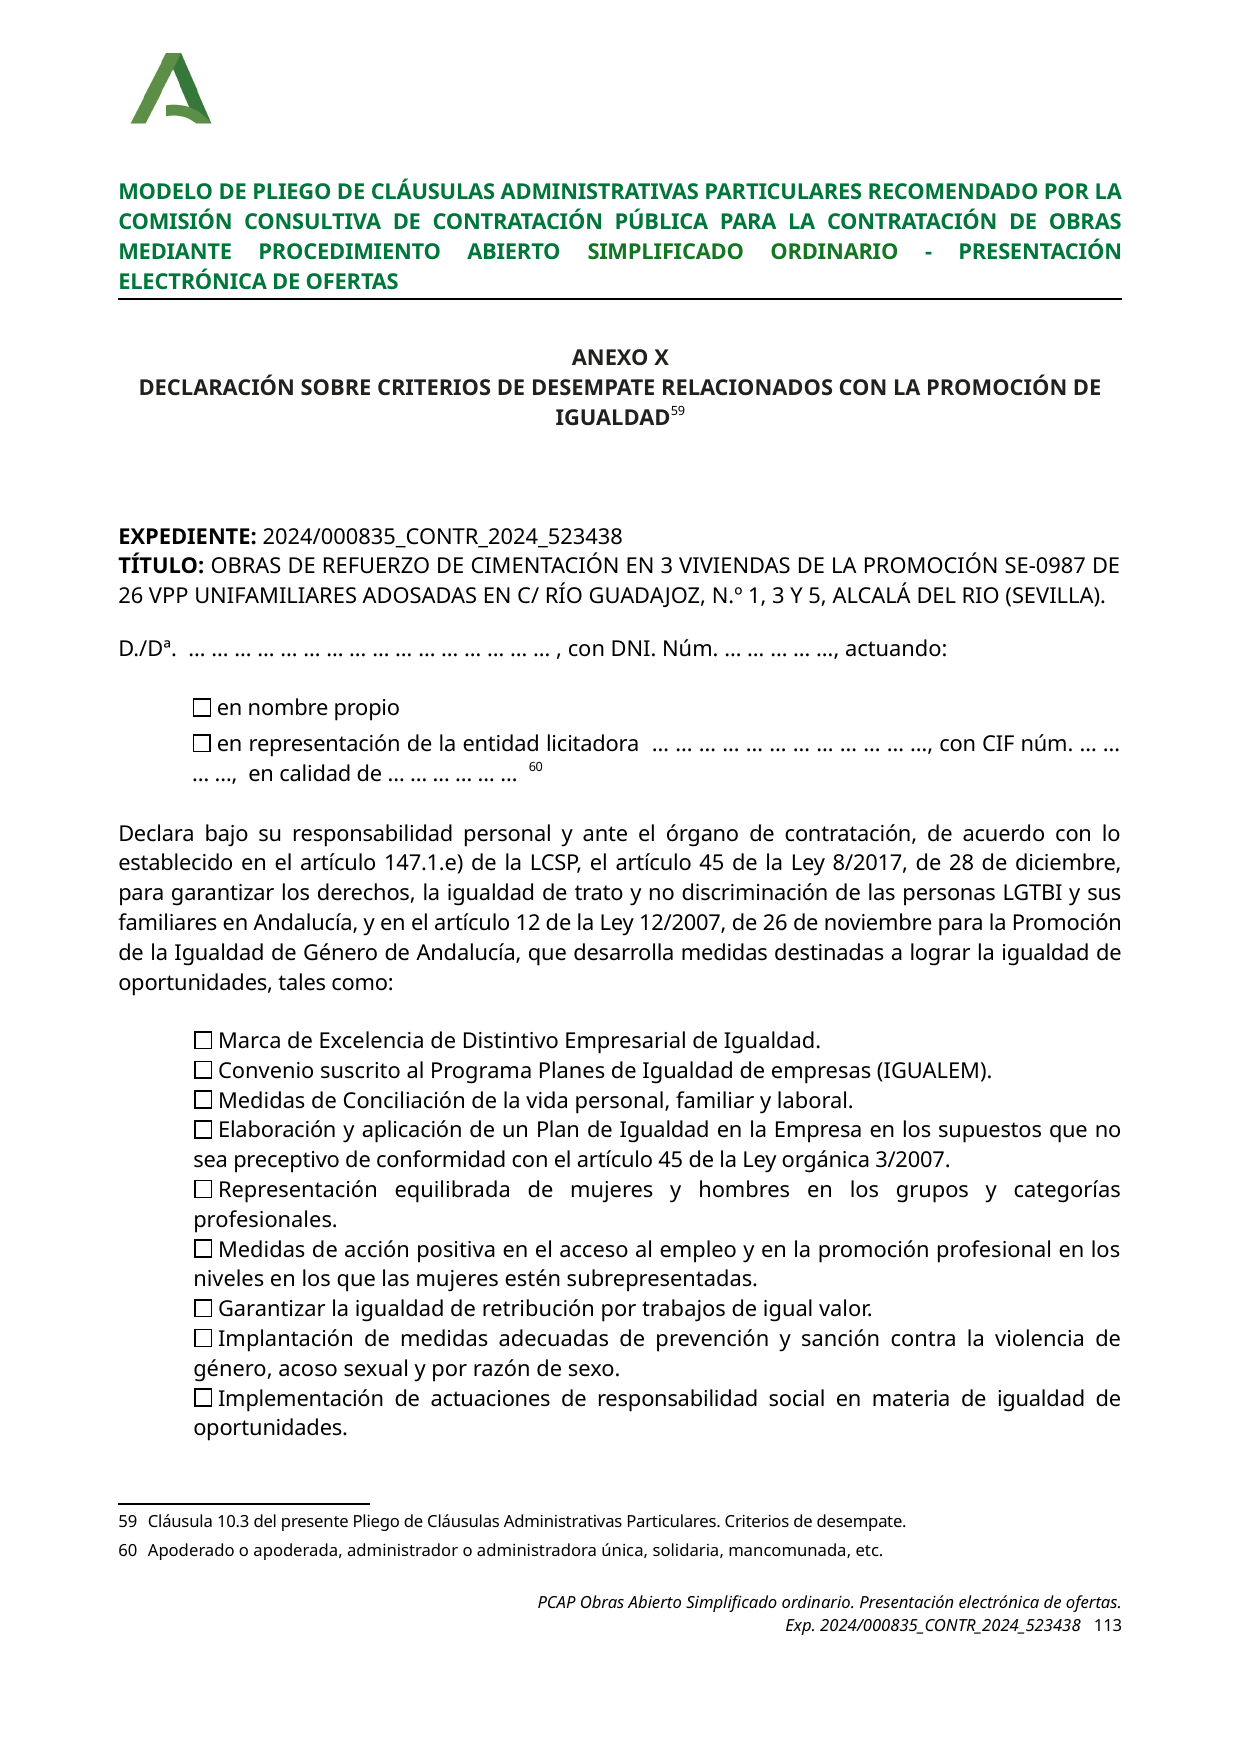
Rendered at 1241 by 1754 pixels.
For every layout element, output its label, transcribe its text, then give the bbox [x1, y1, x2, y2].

text ANEXO X [118, 342, 1122, 372]
text Apoderado o apoderada, administrador o administradora única, solidaria, mancomunada, etc. [118, 1538, 1122, 1561]
list Representación equilibrada de mujeres y hombres en los grupos y categorías profesionales. [156, 1174, 1122, 1234]
text MODELO DE PLIEGO DE CLÁUSULAS ADMINISTRATIVAS PARTICULARES RECOMENDADO POR LA COMISIÓN CONSULTIVA DE CONTRATACIÓN PÚBLICA PARA LA CONTRATACIÓN DE OBRAS MEDIANTE PROCEDIMIENTO ABIERTO SIMPLIFICADO ORDINARIO - PRESENTACIÓN ELECTRÓNICA DE OFERTAS [118, 176, 1122, 298]
text EXPEDIENTE: 2024/000835_CONTR_2024_523438 [118, 521, 1122, 551]
text Declara bajo su responsabilidad personal y ante el órgano de contratación, de acuerdo con lo establecido en el artículo 147.1.e) de la LCSP, el artículo 45 de la Ley 8/2017, de 28 de diciembre, para garantizar los derechos, la igualdad de trato y no discriminación de las personas LGTBI y sus familiares en Andalucía, y en el artículo 12 de la Ley 12/2007, de 26 de noviembre para la Promoción de la Igualdad de Género de Andalucía, que desarrolla medidas destinadas a lograr la igualdad de oportunidades, tales como: [118, 818, 1122, 996]
list Elaboración y aplicación de un Plan de Igualdad en la Empresa en los supuestos que no sea preceptivo de conformidad con el artículo 45 de la Ley orgánica 3/2007. [156, 1114, 1122, 1174]
text en representación de la entidad licitadora … … … … … … … … … … … …, con CIF núm. … … … …, en calidad de … … … … … … [192, 728, 1122, 788]
list Convenio suscrito al Programa Planes de Igualdad de empresas (IGUALEM). [156, 1055, 1122, 1085]
picture [127, 48, 216, 128]
list Marca de Excelencia de Distintivo Empresarial de Igualdad. [156, 1025, 1122, 1055]
list Garantizar la igualdad de retribución por trabajos de igual valor. [156, 1293, 1122, 1323]
list Medidas de Conciliación de la vida personal, familiar y laboral. [156, 1085, 1122, 1114]
list Medidas de acción positiva en el acceso al empleo y en la promoción profesional en los niveles en los que las mujeres estén subrepresentadas. [156, 1234, 1122, 1293]
text DECLARACIÓN SOBRE CRITERIOS DE DESEMPATE RELACIONADOS CON LA PROMOCIÓN DE IGUALDAD [118, 372, 1122, 431]
text TÍTULO: OBRAS DE REFUERZO DE CIMENTACIÓN EN 3 VIVIENDAS DE LA PROMOCIÓN SE-0987 DE 26 VPP UNIFAMILIARES ADOSADAS EN C/ RÍO GUADAJOZ, N.º 1, 3 Y 5, ALCALÁ DEL RIO (SEVILLA). [118, 551, 1122, 610]
text en nombre propio [192, 692, 1122, 722]
text Cláusula 10.3 del presente Pliego de Cláusulas Administrativas Particulares. Criterios de desempate. [118, 1509, 1122, 1532]
list Implementación de actuaciones de responsabilidad social en materia de igualdad de oportunidades. [156, 1383, 1122, 1442]
list Implantación de medidas adecuadas de prevención y sanción contra la violencia de género, acoso sexual y por razón de sexo. [156, 1323, 1122, 1383]
text D./Dª. … … … … … … … … … … … … … … … … , con DNI. Núm. … … … … …, actuando: [118, 633, 1122, 663]
